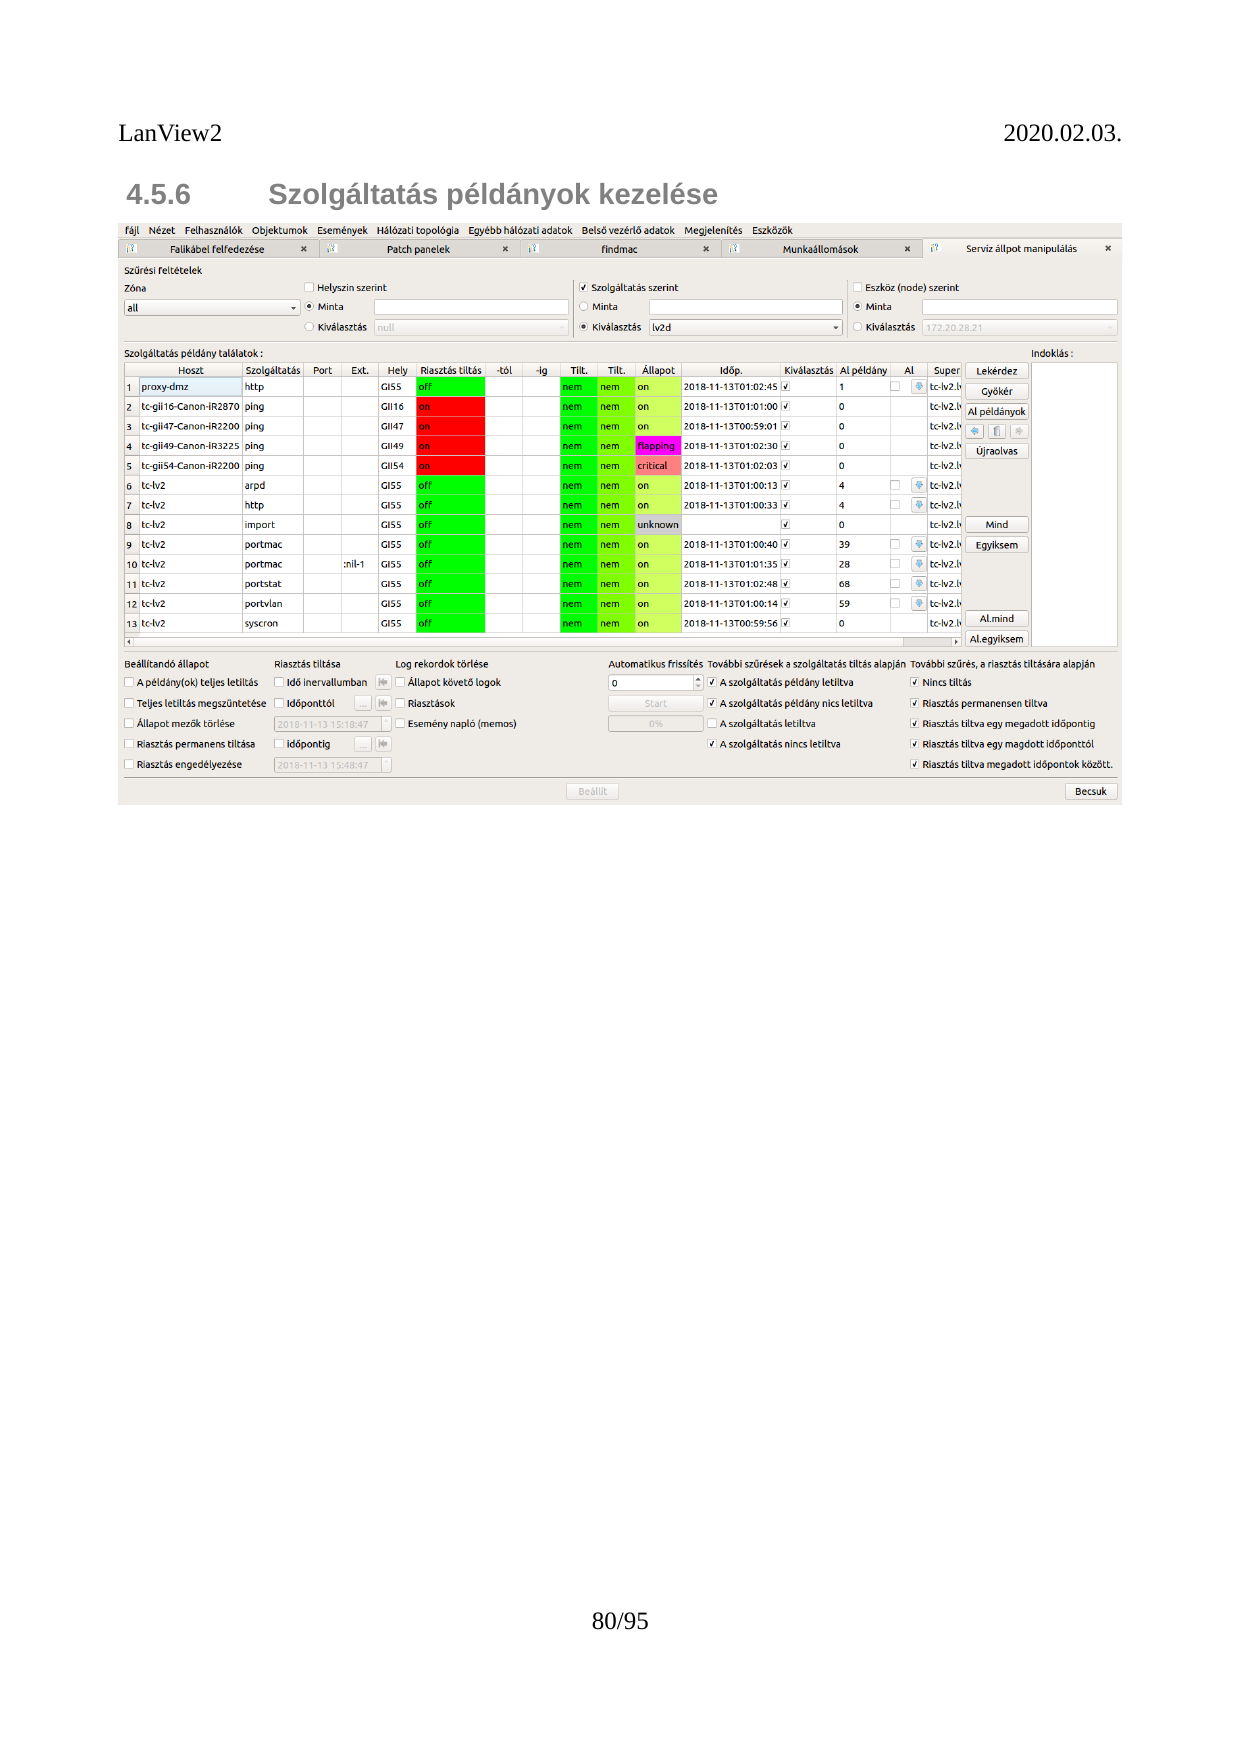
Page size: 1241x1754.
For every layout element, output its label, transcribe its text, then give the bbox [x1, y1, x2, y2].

subtitle Szolgáltatás példányok kezelése [118, 177, 1122, 211]
picture [118, 223, 1123, 805]
